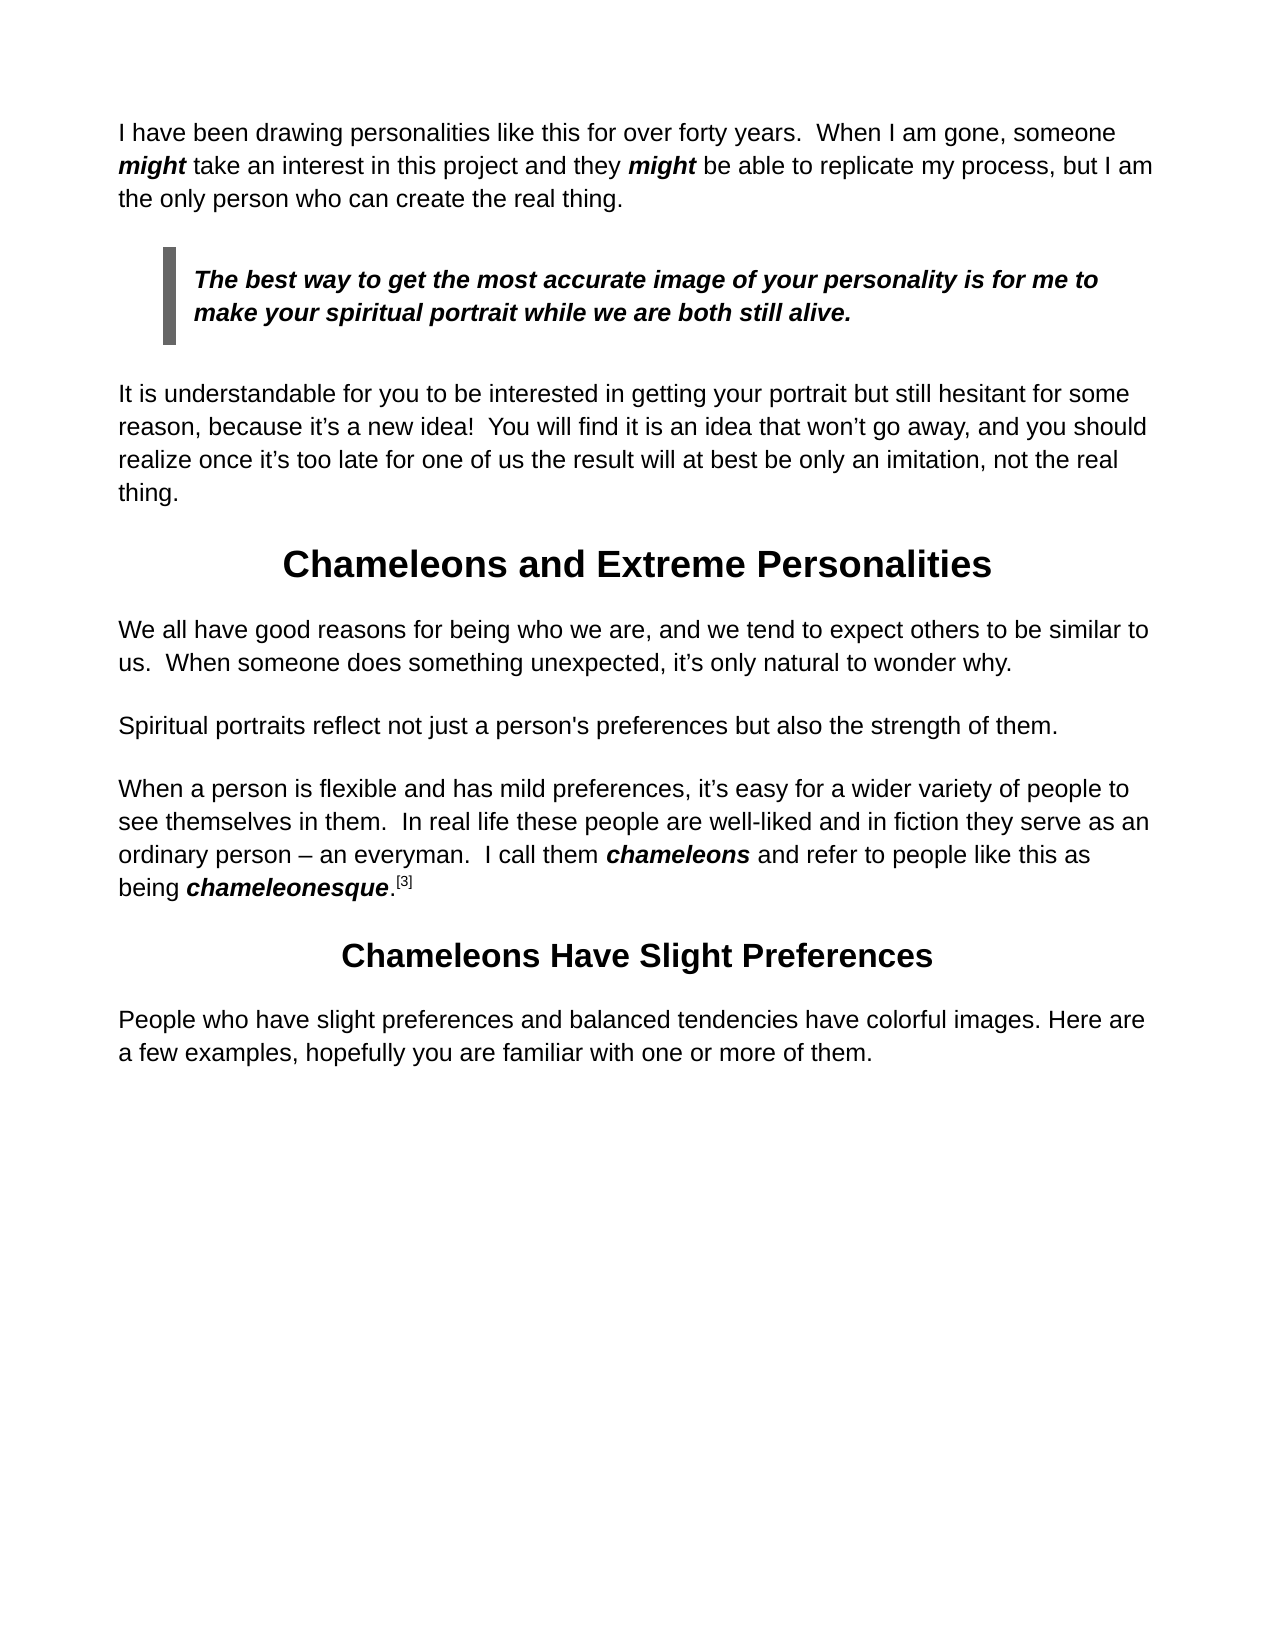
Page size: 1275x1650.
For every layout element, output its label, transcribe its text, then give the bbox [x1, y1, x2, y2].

subtitle Chameleons and Extreme Personalities [118, 541, 1157, 585]
text It is understandable for you to be interested in getting your portrait but still hesitant for some reason, because it’s a new idea! You will find it is an idea that won’t go away, and you should realize once it’s too late for one of us the result will at best be only an imitation, not the real thing. [118, 379, 1157, 507]
text When a person is flexible and has mild preferences, it’s easy for a wider variety of people to see themselves in them. In real life these people are well-liked and in fiction they serve as an ordinary person – an everyman. I call them chameleons and refer to people like this as being chameleonesque.[3] [118, 774, 1157, 902]
text I have been drawing personalities like this for over forty years. When I am gone, someone might take an interest in this project and they might be able to replicate my process, but I am the only person who can create the real thing. [118, 118, 1157, 213]
text The best way to get the most accurate image of your personality is for me to make your spiritual portrait while we are both still alive. [176, 247, 1157, 345]
text Spiritual portraits reflect not just a person's preferences but also the strength of them. [118, 711, 1157, 740]
subtitle Chameleons Have Slight Preferences [118, 936, 1157, 975]
text We all have good reasons for being who we are, and we tend to expect others to be similar to us. When someone does something unexpected, it’s only natural to wonder why. [118, 615, 1157, 677]
text People who have slight preferences and balanced tendencies have colorful images. Here are a few examples, hopefully you are familiar with one or more of them. [118, 1005, 1157, 1067]
